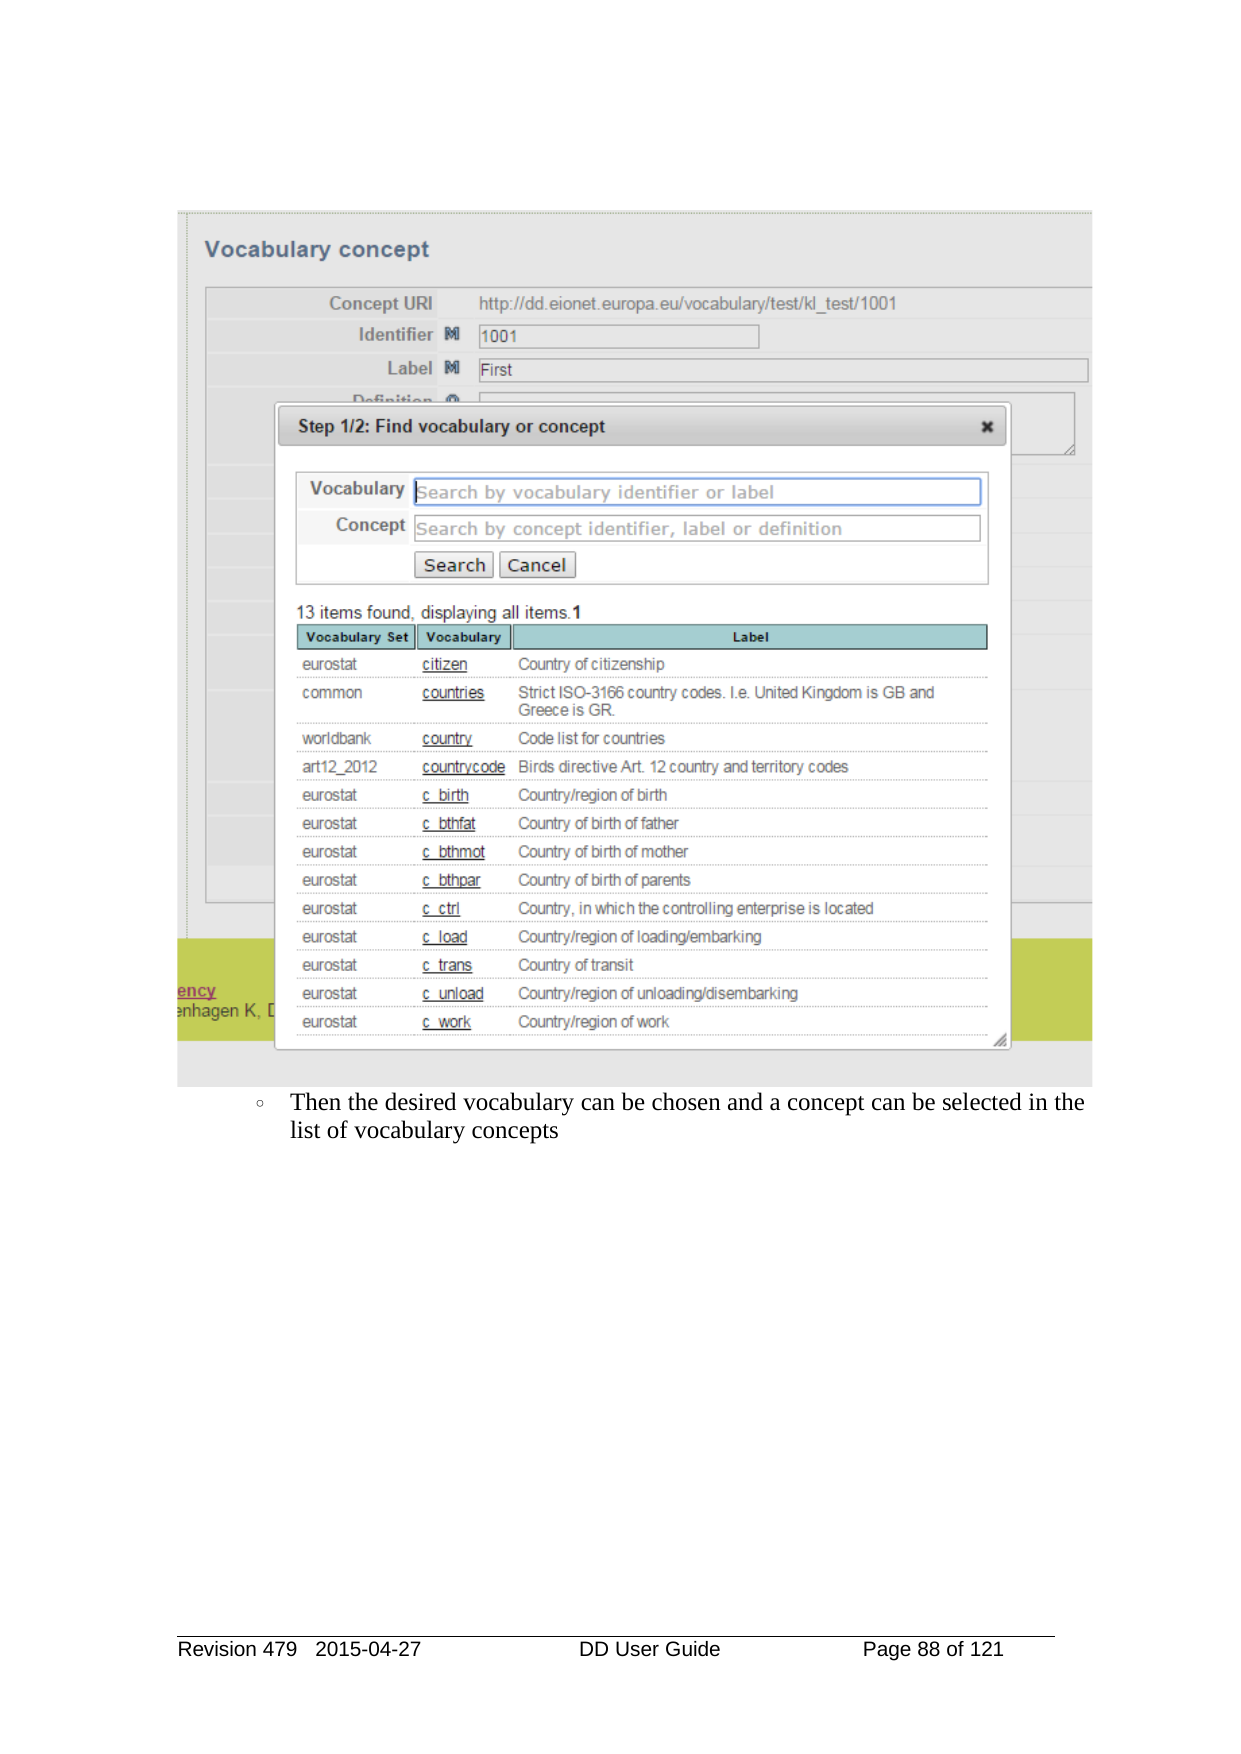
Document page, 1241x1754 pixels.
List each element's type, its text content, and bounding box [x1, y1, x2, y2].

list Then the desired vocabulary can be chosen and a concept can be selected in the list of vocabulary concepts [252, 1087, 1092, 1144]
picture [177, 210, 1093, 1087]
